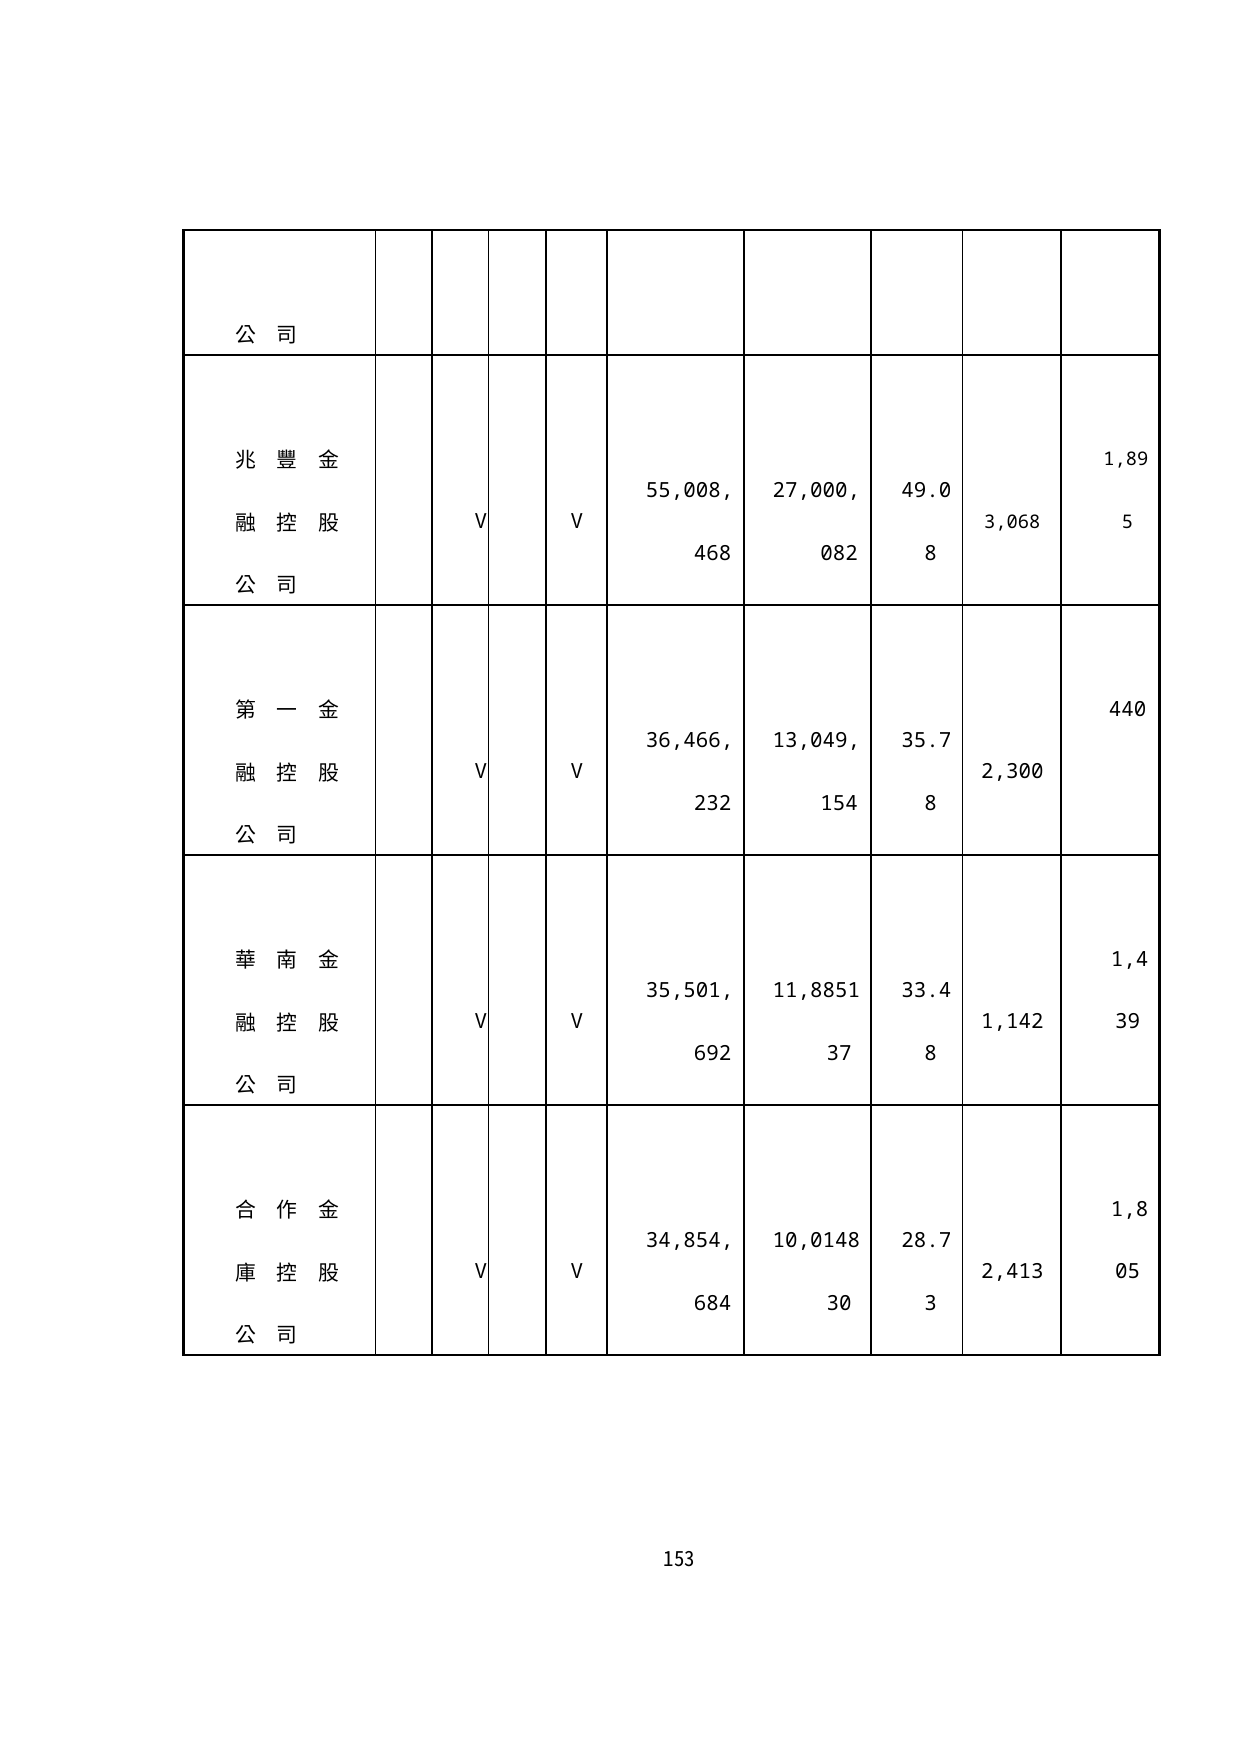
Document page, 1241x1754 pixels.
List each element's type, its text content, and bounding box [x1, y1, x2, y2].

table_cell [433, 231, 488, 354]
table_cell 35,501,692 [608, 856, 743, 1104]
table_cell [376, 856, 431, 1104]
table_cell V [547, 606, 606, 854]
table_cell [547, 231, 606, 354]
table_cell 34,854,684 [608, 1106, 743, 1354]
table_cell 1,142 [963, 856, 1060, 1104]
table_cell [376, 356, 431, 604]
table_cell 28.73 [872, 1106, 962, 1354]
table_cell 兆豐金融控股公司 [185, 356, 375, 604]
table_cell V [433, 1106, 488, 1354]
table_cell [489, 1106, 545, 1354]
table_cell 1,895 [1062, 356, 1158, 604]
table_cell 1,805 [1062, 1106, 1158, 1354]
table_cell V [433, 356, 488, 604]
table_cell V [433, 606, 488, 854]
table_cell [745, 231, 870, 354]
table_cell [872, 231, 962, 354]
table_cell [489, 231, 545, 354]
table_cell [489, 606, 545, 854]
table_cell 55,008,468 [608, 356, 743, 604]
table_cell [376, 1106, 431, 1354]
table_cell 公司 [185, 231, 375, 354]
table_cell V [433, 856, 488, 1104]
table_cell 第一金融控股公司 [185, 606, 375, 854]
table_cell V [547, 1106, 606, 1354]
table_cell 1,439 [1062, 856, 1158, 1104]
table_cell V [547, 856, 606, 1104]
table_cell 合作金庫控股公司 [185, 1106, 375, 1354]
table_cell 3,068 [963, 356, 1060, 604]
table_cell V [547, 356, 606, 604]
table_cell [1062, 231, 1158, 354]
table_cell [489, 856, 545, 1104]
table_cell [608, 231, 743, 354]
table_cell 35.78 [872, 606, 962, 854]
table_cell 華南金融控股公司 [185, 856, 375, 1104]
table_cell [376, 231, 431, 354]
table_cell [963, 231, 1060, 354]
table_cell [376, 606, 431, 854]
table_cell 33.48 [872, 856, 962, 1104]
table_cell 2,300 [963, 606, 1060, 854]
table_cell 10,014830 [745, 1106, 870, 1354]
table_cell 36,466,232 [608, 606, 743, 854]
table_cell 11,885137 [745, 856, 870, 1104]
table_cell 2,413 [963, 1106, 1060, 1354]
table_cell 13,049,154 [745, 606, 870, 854]
table_cell [489, 356, 545, 604]
table_cell 49.08 [872, 356, 962, 604]
table_cell 440 [1062, 606, 1158, 854]
table_cell 27,000,082 [745, 356, 870, 604]
